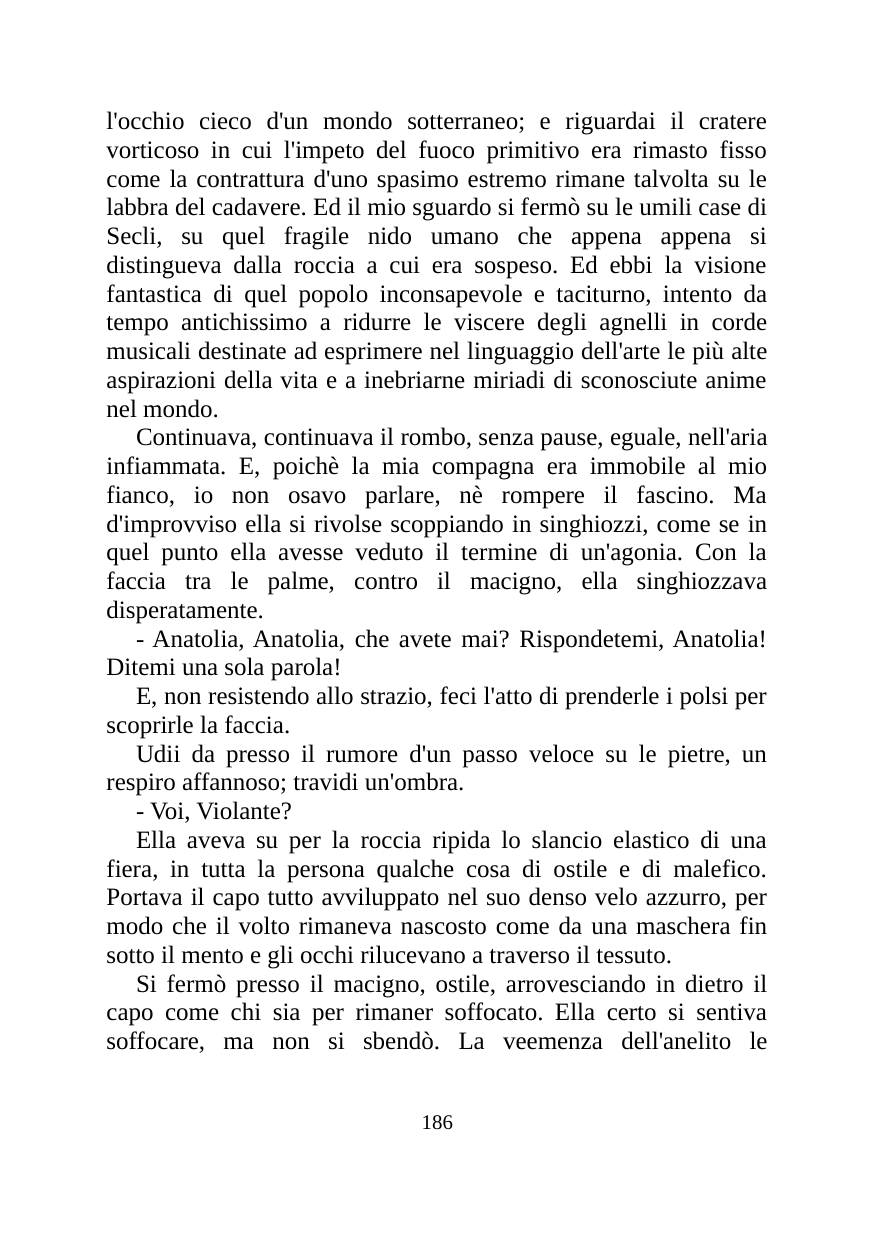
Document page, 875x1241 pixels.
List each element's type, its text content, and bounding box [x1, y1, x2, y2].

text Continuava, continuava il rombo, senza pause, eguale, nell'aria infiammata. E, poichè la mia compagna era immobile al mio fianco, io non osavo parlare, nè rompere il fascino. Ma d'improvviso ella si rivolse scoppiando in singhiozzi, come se in quel punto ella avesse veduto il termine di un'agonia. Con la faccia tra le palme, contro il macigno, ella singhiozzava disperatamente. [106, 422, 768, 624]
text Udii da presso il rumore d'un passo veloce su le pietre, un respiro affannoso; travidi un'ombra. [106, 739, 768, 796]
text Si fermò presso il macigno, ostile, arrovesciando in dietro il capo come chi sia per rimaner soffocato. Ella certo si sentiva soffocare, ma non si sbendò. La veemenza dell'anelito le [106, 969, 768, 1055]
text l'occhio cieco d'un mondo sotterraneo; e riguardai il cratere vorticoso in cui l'impeto del fuoco primitivo era rimasto fisso come la contrattura d'uno spasimo estremo rimane talvolta su le labbra del cadavere. Ed il mio sguardo si fermò su le umili case di Secli, su quel fragile nido umano che appena appena si distingueva dalla roccia a cui era sospeso. Ed ebbi la visione fantastica di quel popolo inconsapevole e taciturno, intento da tempo antichissimo a ridurre le viscere degli agnelli in corde musicali destinate ad esprimere nel linguaggio dell'arte le più alte aspirazioni della vita e a inebriarne miriadi di sconosciute anime nel mondo. [106, 106, 768, 422]
text Ella aveva su per la roccia ripida lo slancio elastico di una fiera, in tutta la persona qualche cosa di ostile e di malefico. Portava il capo tutto avviluppato nel suo denso velo azzurro, per modo che il volto rimaneva nascosto come da una maschera fin sotto il mento e gli occhi rilucevano a traverso il tessuto. [106, 825, 768, 969]
text - Voi, Violante? [106, 796, 768, 825]
text E, non resistendo allo strazio, feci l'atto di prenderle i polsi per scoprirle la faccia. [106, 681, 768, 739]
text - Anatolia, Anatolia, che avete mai? Rispondetemi, Anatolia! Ditemi una sola parola! [106, 624, 768, 681]
